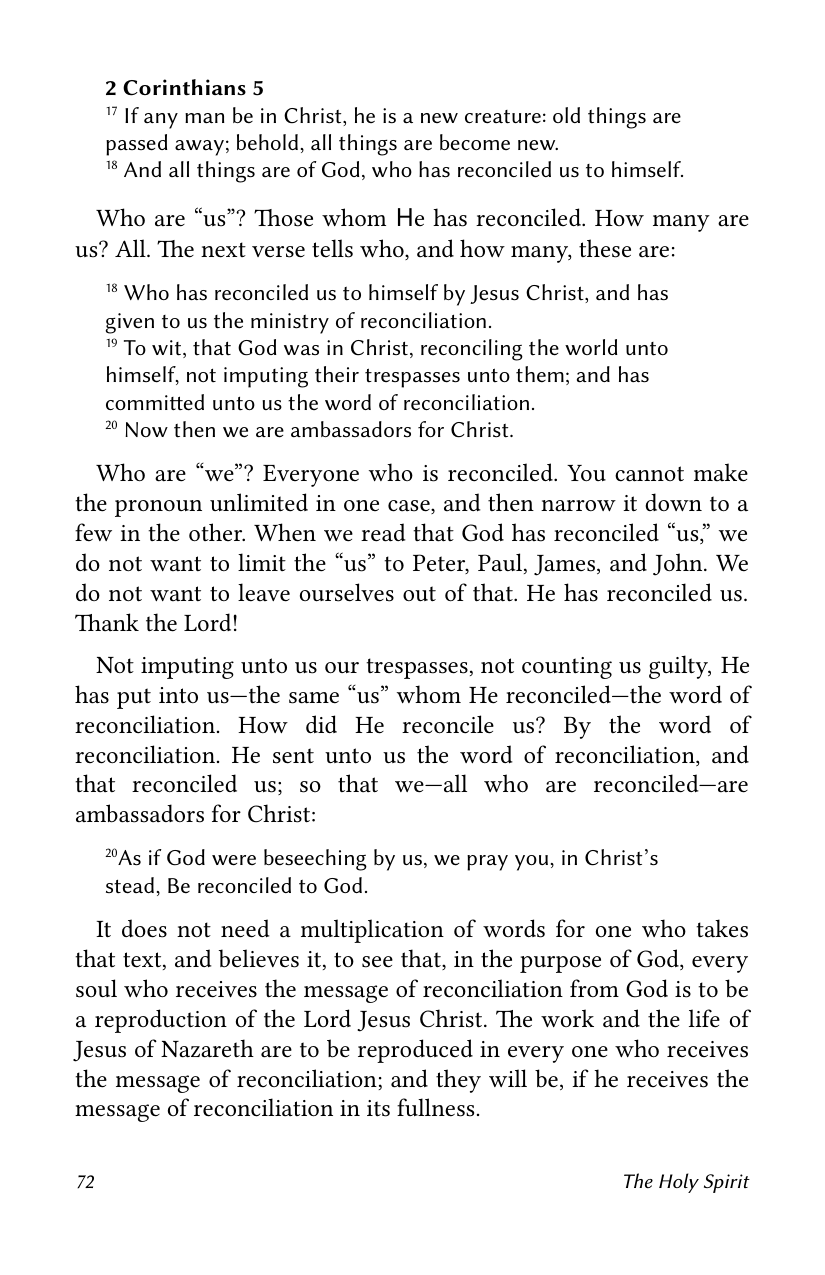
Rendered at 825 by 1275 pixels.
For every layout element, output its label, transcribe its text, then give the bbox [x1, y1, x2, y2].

text 19 To wit, that God was in Christ, reconciling the world unto himself, not imputing their trespasses unto them; and has committed unto us the word of reconciliation. [105, 335, 720, 416]
text Not imputing unto us our trespasses, not counting us guilty, He has put into us—the same “us” whom He reconciled—the word of reconciliation. How did He reconcile us? By the word of reconciliation. He sent unto us the word of reconciliation, and that reconciled us; so that we—all who are reconciled—are ambassadors for Christ: [75, 651, 750, 829]
text 17 If any man be in Christ, he is a new creature: old things are passed away; behold, all things are become new. [105, 103, 720, 156]
text Who are “we”? Everyone who is reconciled. You cannot make the pronoun unlimited in one case, and then narrow it down to a few in the other. When we read that God has reconciled “us,” we do not want to limit the “us” to Peter, Paul, James, and John. We do not want to leave ourselves out of that. He has reconciled us. Thank the Lord! [75, 459, 750, 637]
text Who are “us”? Those whom He has reconciled. How many are us? All. The next verse tells who, and how many, these are: [75, 200, 750, 264]
text 2 Corinthians 5 [105, 75, 750, 101]
text 20As if God were beseeching by us, we pray you, in Christ’s stead, Be reconciled to God. [105, 845, 720, 899]
text 18 And all things are of God, who has reconciled us to himself. [105, 157, 720, 183]
text It does not need a multiplication of words for one who takes that text, and believes it, to see that, in the purpose of God, every soul who receives the message of reconciliation from God is to be a reproduction of the Lord Jesus Christ. The work and the life of Jesus of Nazareth are to be reproduced in every one who receives the message of reconciliation; and they will be, if he receives the message of reconciliation in its fullness. [75, 915, 750, 1123]
text 20 Now then we are ambassadors for Christ. [105, 417, 720, 443]
text 18 Who has reconciled us to himself by Jesus Christ, and has given to us the ministry of reconciliation. [105, 280, 720, 334]
